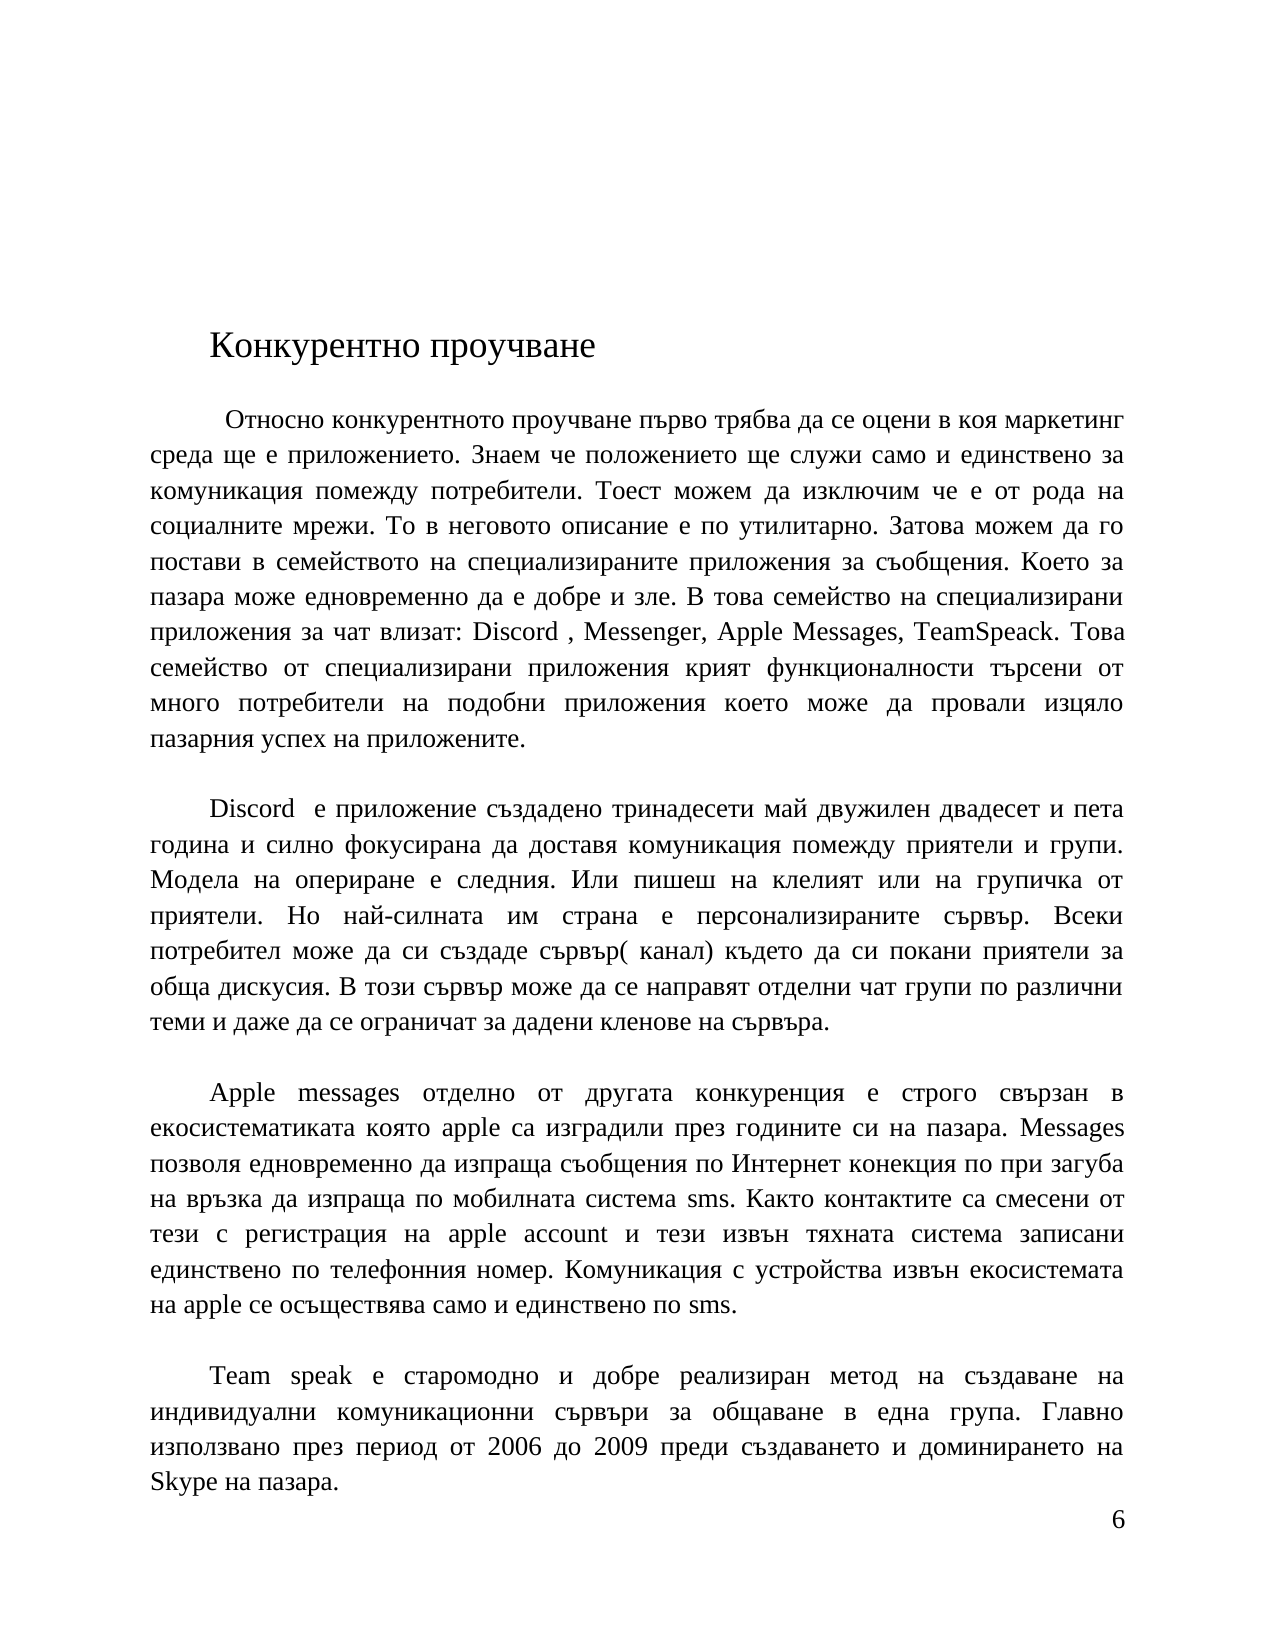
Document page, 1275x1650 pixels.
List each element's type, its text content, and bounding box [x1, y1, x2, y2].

text Относно конкурентното проучване първо трябва да се оцени в коя маркетинг среда ще е приложението. Знаем че положението ще служи само и единствено за комуникация помежду потребители. Тоест можем да изключим че е от рода на социалните мрежи. То в неговото описание е по утилитарно. Затова можем да го постави в семейството на специализираните приложения за съобщения. Което за пазара може едновременно да е добре и зле. В това семейство на специализирани приложения за чат влизат: Discord , Messenger, Apple Messages, TeamSpeack. Това семейство от специализирани приложения крият функционалности търсени от много потребители на подобни приложения което може да провали изцяло пазарния успех на приложените. [150, 400, 1125, 754]
text Apple messages отделно от другата конкуренция е строго свързан в екосистематиката която apple са изградили през годините си на пазара. Messages позволя едновременно да изпраща съобщения по Интернет конекция по при загуба на връзка да изпраща по мобилната система sms. Както контактите са смесени от тези с регистрация на apple account и тези извън тяхната система записани единствено по телефонния номер. Комуникация с устройства извън екосистемата на apple се осъществява само и единствено по sms. [150, 1073, 1125, 1321]
subtitle Конкурентно проучване [150, 329, 1125, 364]
text Team speak e старомодно и добре реализиран метод на създаване на индивидуални комуникационни сървъри за общаване в една група. Главно използвано през период от 2006 до 2009 преди създаването и доминирането на Skype на пазара. [150, 1356, 1125, 1498]
text Discord е приложение създадено тринадесети май двужилен двадесет и пета година и силно фокусирана да доставя комуникация помежду приятели и групи. Модела на опериране е следния. Или пишеш на клелият или на групичка от приятели. Но най-силната им страна е персонализираните сървър. Всеки потребител може да си създаде сървър( канал) където да си покани приятели за обща дискусия. В този сървър може да се направят отделни чат групи по различни теми и даже да се ограничат за дадени кленове на сървъра. [150, 789, 1125, 1037]
